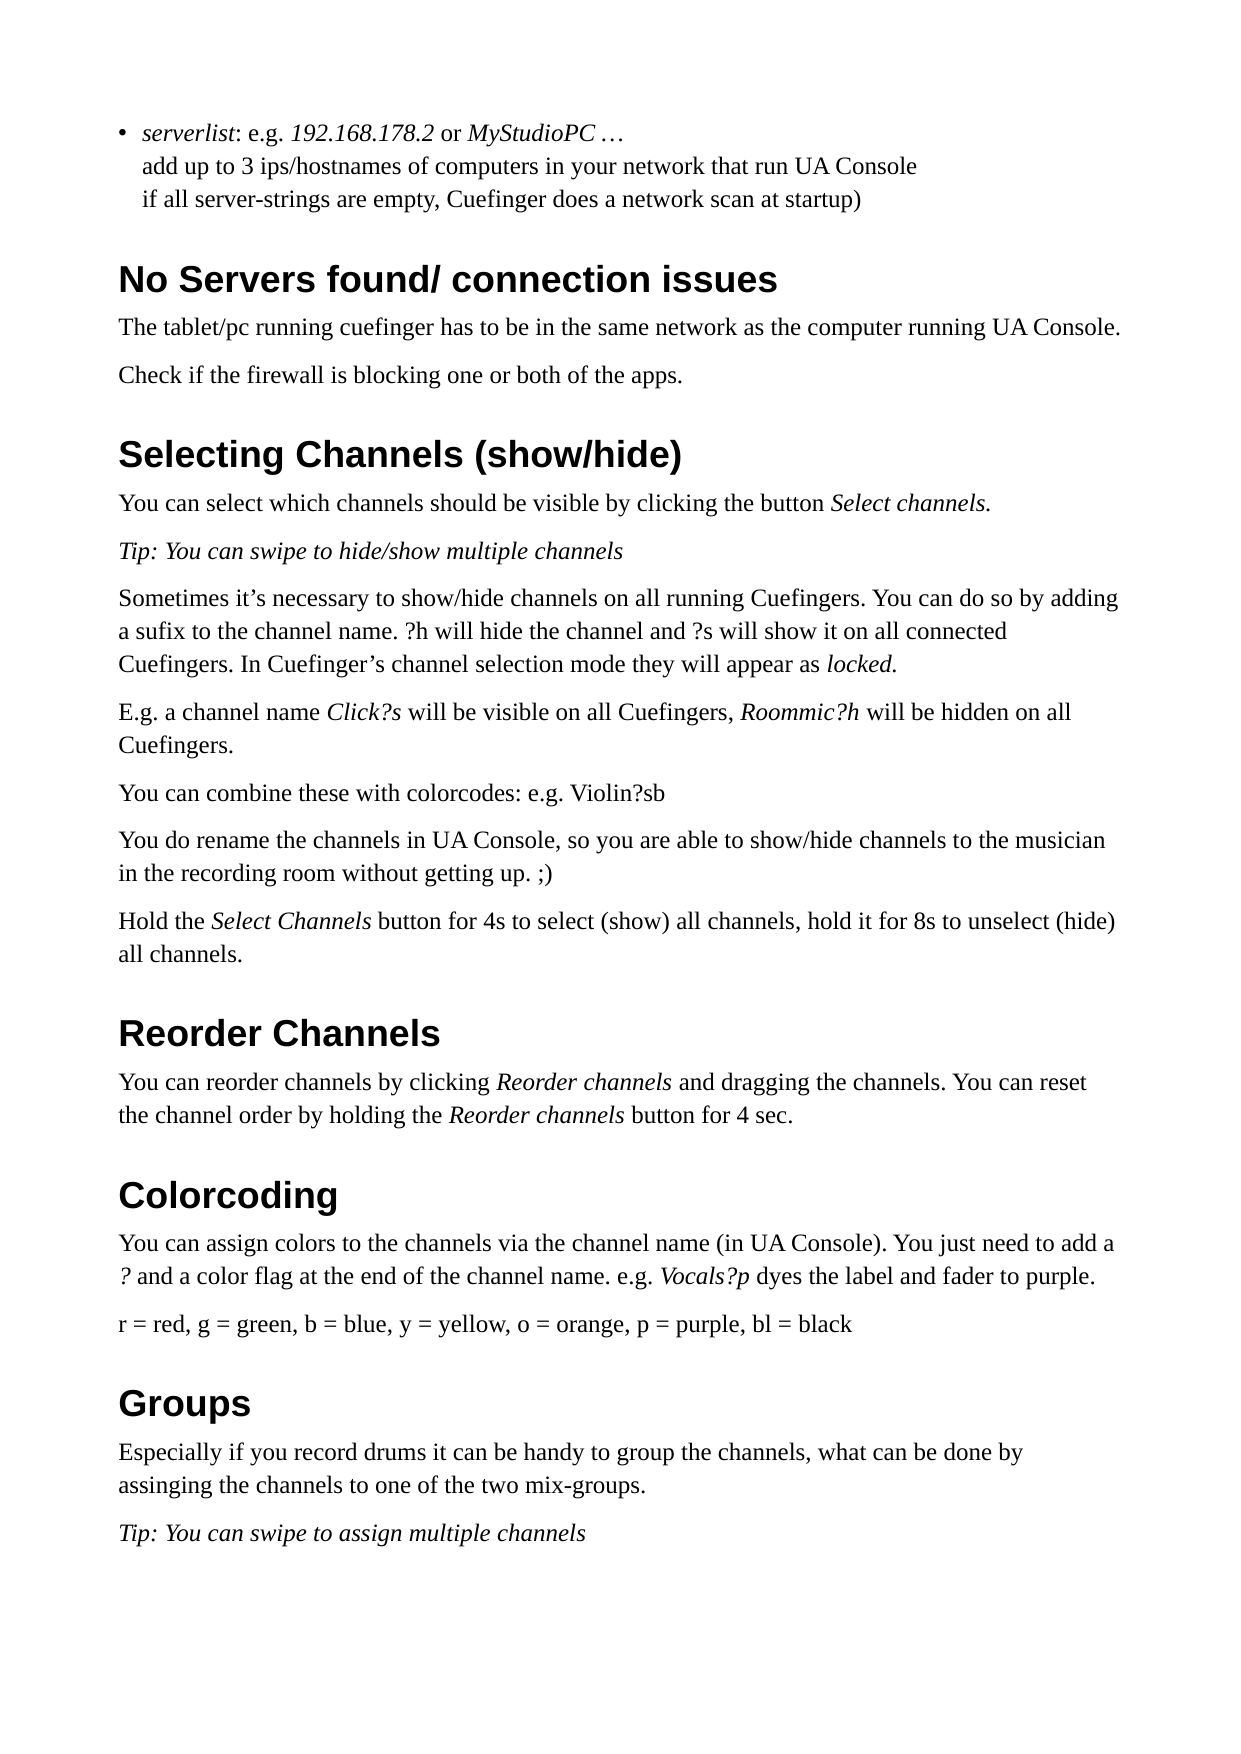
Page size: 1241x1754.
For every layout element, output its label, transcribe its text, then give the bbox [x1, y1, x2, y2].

text You do rename the channels in UA Console, so you are able to show/hide channels to the musician in the recording room without getting up. ;) [118, 825, 1122, 887]
subtitle Colorcoding [118, 1173, 1122, 1216]
text You can reorder channels by clicking Reorder channels and dragging the channels. You can reset the channel order by holding the Reorder channels button for 4 sec. [118, 1067, 1122, 1129]
subtitle No Servers found/ connection issues [118, 257, 1122, 300]
text Hold the Select Channels button for 4s to select (show) all channels, hold it for 8s to unselect (hide) all channels. [118, 906, 1122, 968]
text Tip: You can swipe to assign multiple channels [118, 1518, 1122, 1547]
subtitle Selecting Channels (show/hide) [118, 433, 1122, 476]
text E.g. a channel name Click?s will be visible on all Cuefingers, Roommic?h will be hidden on all Cuefingers. [118, 697, 1122, 759]
text The tablet/pc running cuefinger has to be in the same network as the computer running UA Console. [118, 312, 1122, 341]
text r = red, g = green, b = blue, y = yellow, o = orange, p = purple, bl = black [118, 1309, 1122, 1338]
text Tip: You can swipe to hide/show multiple channels [118, 536, 1122, 564]
subtitle Reorder Channels [118, 1012, 1122, 1055]
text You can combine these with colorcodes: e.g. Violin?sb [118, 778, 1122, 806]
list serverlist: e.g. 192.168.178.2 or MyStudioPC … add up to 3 ips/hostnames of computers in your network that run UA Console if all server-strings are empty, Cuefinger does a network scan at startup) [118, 118, 1122, 213]
subtitle Groups [118, 1382, 1122, 1425]
text You can select which channels should be visible by clicking the button Select channels. [118, 488, 1122, 517]
text Sometimes it’s necessary to show/hide channels on all running Cuefingers. You can do so by adding a sufix to the channel name. ?h will hide the channel and ?s will show it on all connected Cuefingers. In Cuefinger’s channel selection mode they will appear as locked. [118, 583, 1122, 678]
text Check if the firewall is blocking one or both of the apps. [118, 360, 1122, 389]
text You can assign colors to the channels via the channel name (in UA Console). You just need to add a ? and a color flag at the end of the channel name. e.g. Vocals?p dyes the label and fader to purple. [118, 1228, 1122, 1290]
text Especially if you record drums it can be handy to group the channels, what can be done by assinging the channels to one of the two mix-groups. [118, 1437, 1122, 1499]
